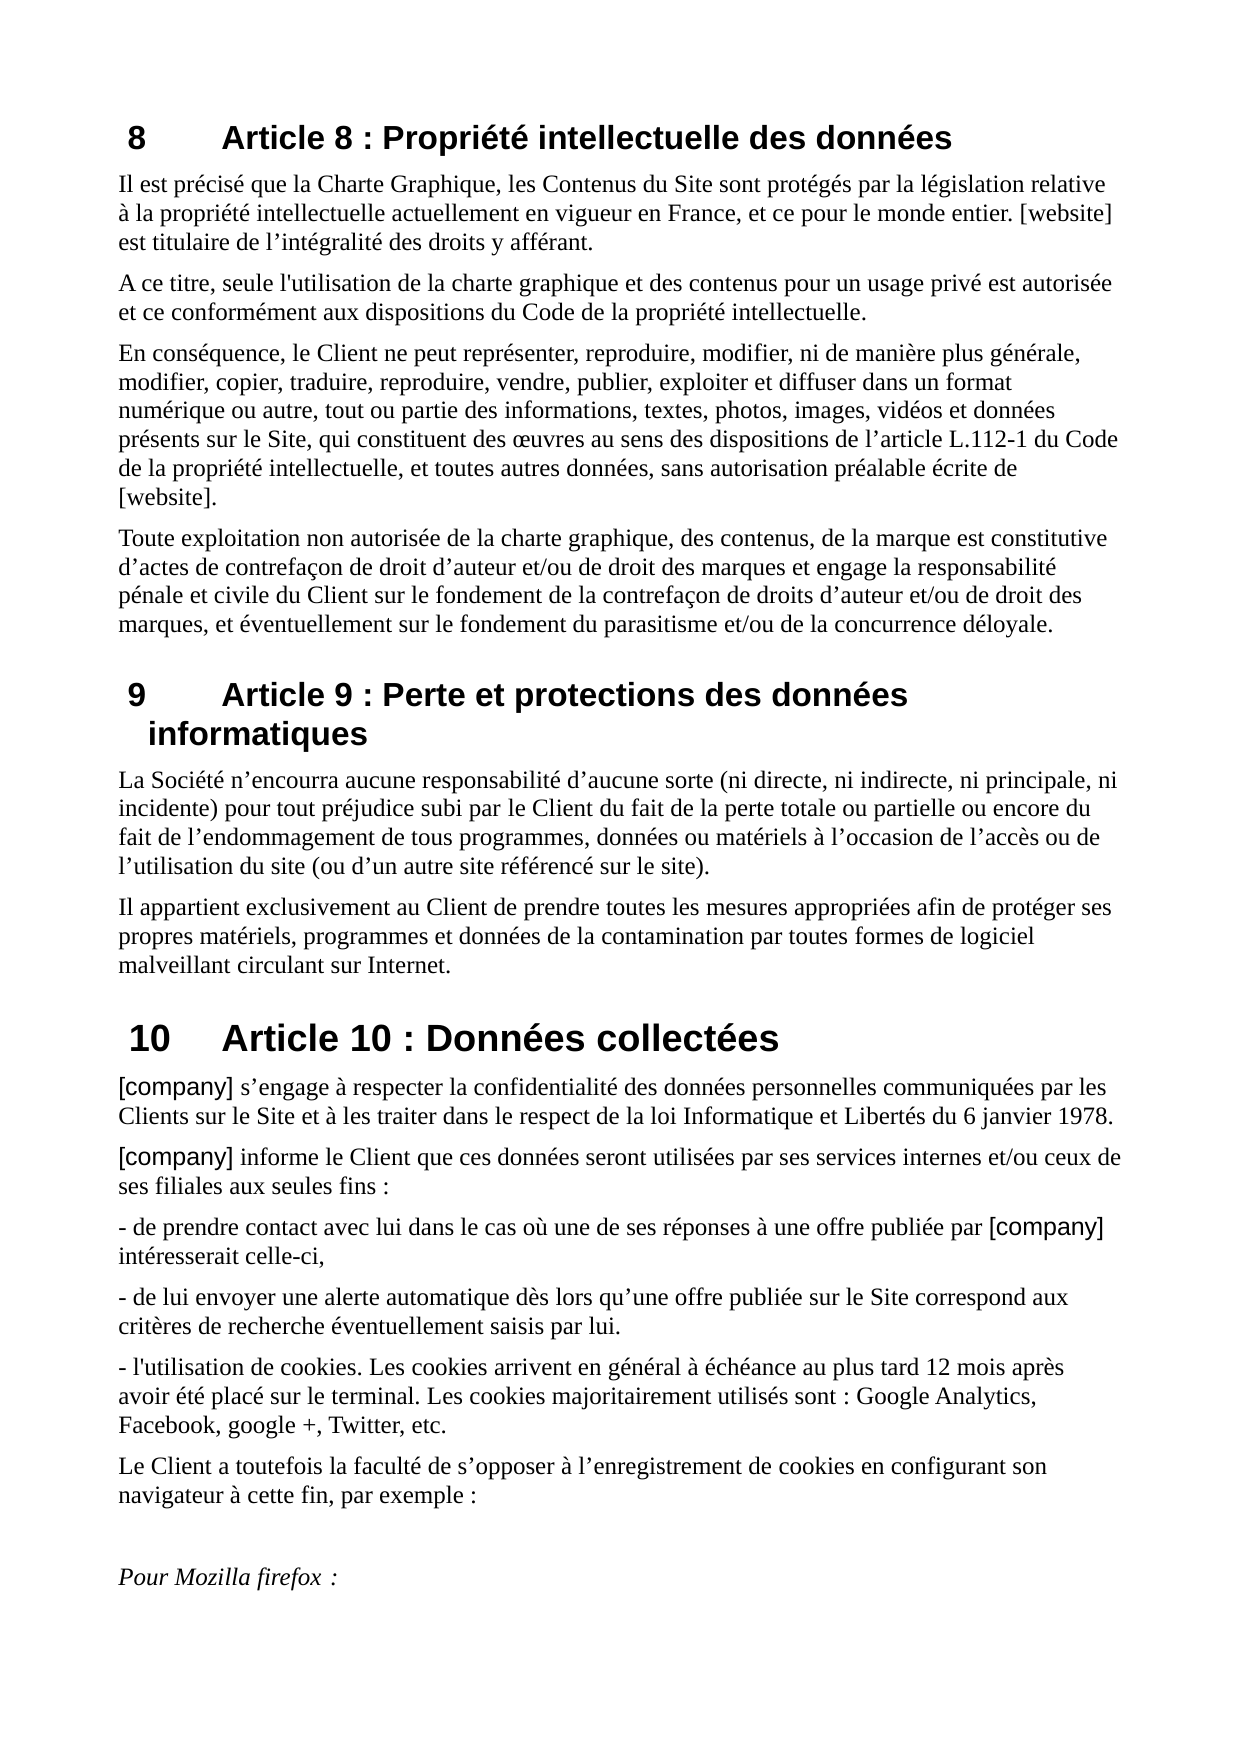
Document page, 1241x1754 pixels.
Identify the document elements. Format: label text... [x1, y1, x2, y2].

text Le Client a toutefois la faculté de s’opposer à l’enregistrement de cookies en configurant son navigateur à cette fin, par exemple : [118, 1451, 1122, 1509]
subtitle Article 9 : Perte et protections des données informatiques [118, 675, 1122, 752]
text [company] informe le Client que ces données seront utilisées par ses services internes et/ou ceux de ses filiales aux seules fins : [118, 1142, 1122, 1200]
text Il appartient exclusivement au Client de prendre toutes les mesures appropriées afin de protéger ses propres matériels, programmes et données de la contamination par toutes formes de logiciel malveillant circulant sur Internet. [118, 892, 1122, 978]
text Toute exploitation non autorisée de la charte graphique, des contenus, de la marque est constitutive d’actes de contrefaçon de droit d’auteur et/ou de droit des marques et engage la responsabilité pénale et civile du Client sur le fondement de la contrefaçon de droits d’auteur et/ou de droit des marques, et éventuellement sur le fondement du parasitisme et/ou de la concurrence déloyale. [118, 523, 1122, 638]
text A ce titre, seule l'utilisation de la charte graphique et des contenus pour un usage privé est autorisée et ce conformément aux dispositions du Code de la propriété intellectuelle. [118, 268, 1122, 325]
text Il est précisé que la Charte Graphique, les Contenus du Site sont protégés par la législation relative à la propriété intellectuelle actuellement en vigueur en France, et ce pour le monde entier. [website] est titulaire de l’intégralité des droits y afférant. [118, 169, 1122, 255]
text Pour Mozilla firefox : [118, 1562, 1122, 1591]
text En conséquence, le Client ne peut représenter, reproduire, modifier, ni de manière plus générale, modifier, copier, traduire, reproduire, vendre, publier, exploiter et diffuser dans un format numérique ou autre, tout ou partie des informations, textes, photos, images, vidéos et données présents sur le Site, qui constituent des œuvres au sens des dispositions de l’article L.112-1 du Code de la propriété intellectuelle, et toutes autres données, sans autorisation préalable écrite de [website]. [118, 338, 1122, 510]
subtitle Article 10 : Données collectées [118, 1016, 1122, 1060]
text [company] s’engage à respecter la confidentialité des données personnelles communiquées par les Clients sur le Site et à les traiter dans le respect de la loi Informatique et Libertés du 6 janvier 1978. [118, 1072, 1122, 1130]
subtitle Article 8 : Propriété intellectuelle des données [118, 118, 1122, 157]
text La Société n’encourra aucune responsabilité d’aucune sorte (ni directe, ni indirecte, ni principale, ni incidente) pour tout préjudice subi par le Client du fait de la perte totale ou partielle ou encore du fait de l’endommagement de tous programmes, données ou matériels à l’occasion de l’accès ou de l’utilisation du site (ou d’un autre site référencé sur le site). [118, 765, 1122, 880]
text - de prendre contact avec lui dans le cas où une de ses réponses à une offre publiée par [company] intéresserait celle-ci, [118, 1212, 1122, 1270]
text - l'utilisation de cookies. Les cookies arrivent en général à échéance au plus tard 12 mois après avoir été placé sur le terminal. Les cookies majoritairement utilisés sont : Google Analytics, Facebook, google +, Twitter, etc. [118, 1352, 1122, 1439]
text - de lui envoyer une alerte automatique dès lors qu’une offre publiée sur le Site correspond aux critères de recherche éventuellement saisis par lui. [118, 1282, 1122, 1340]
